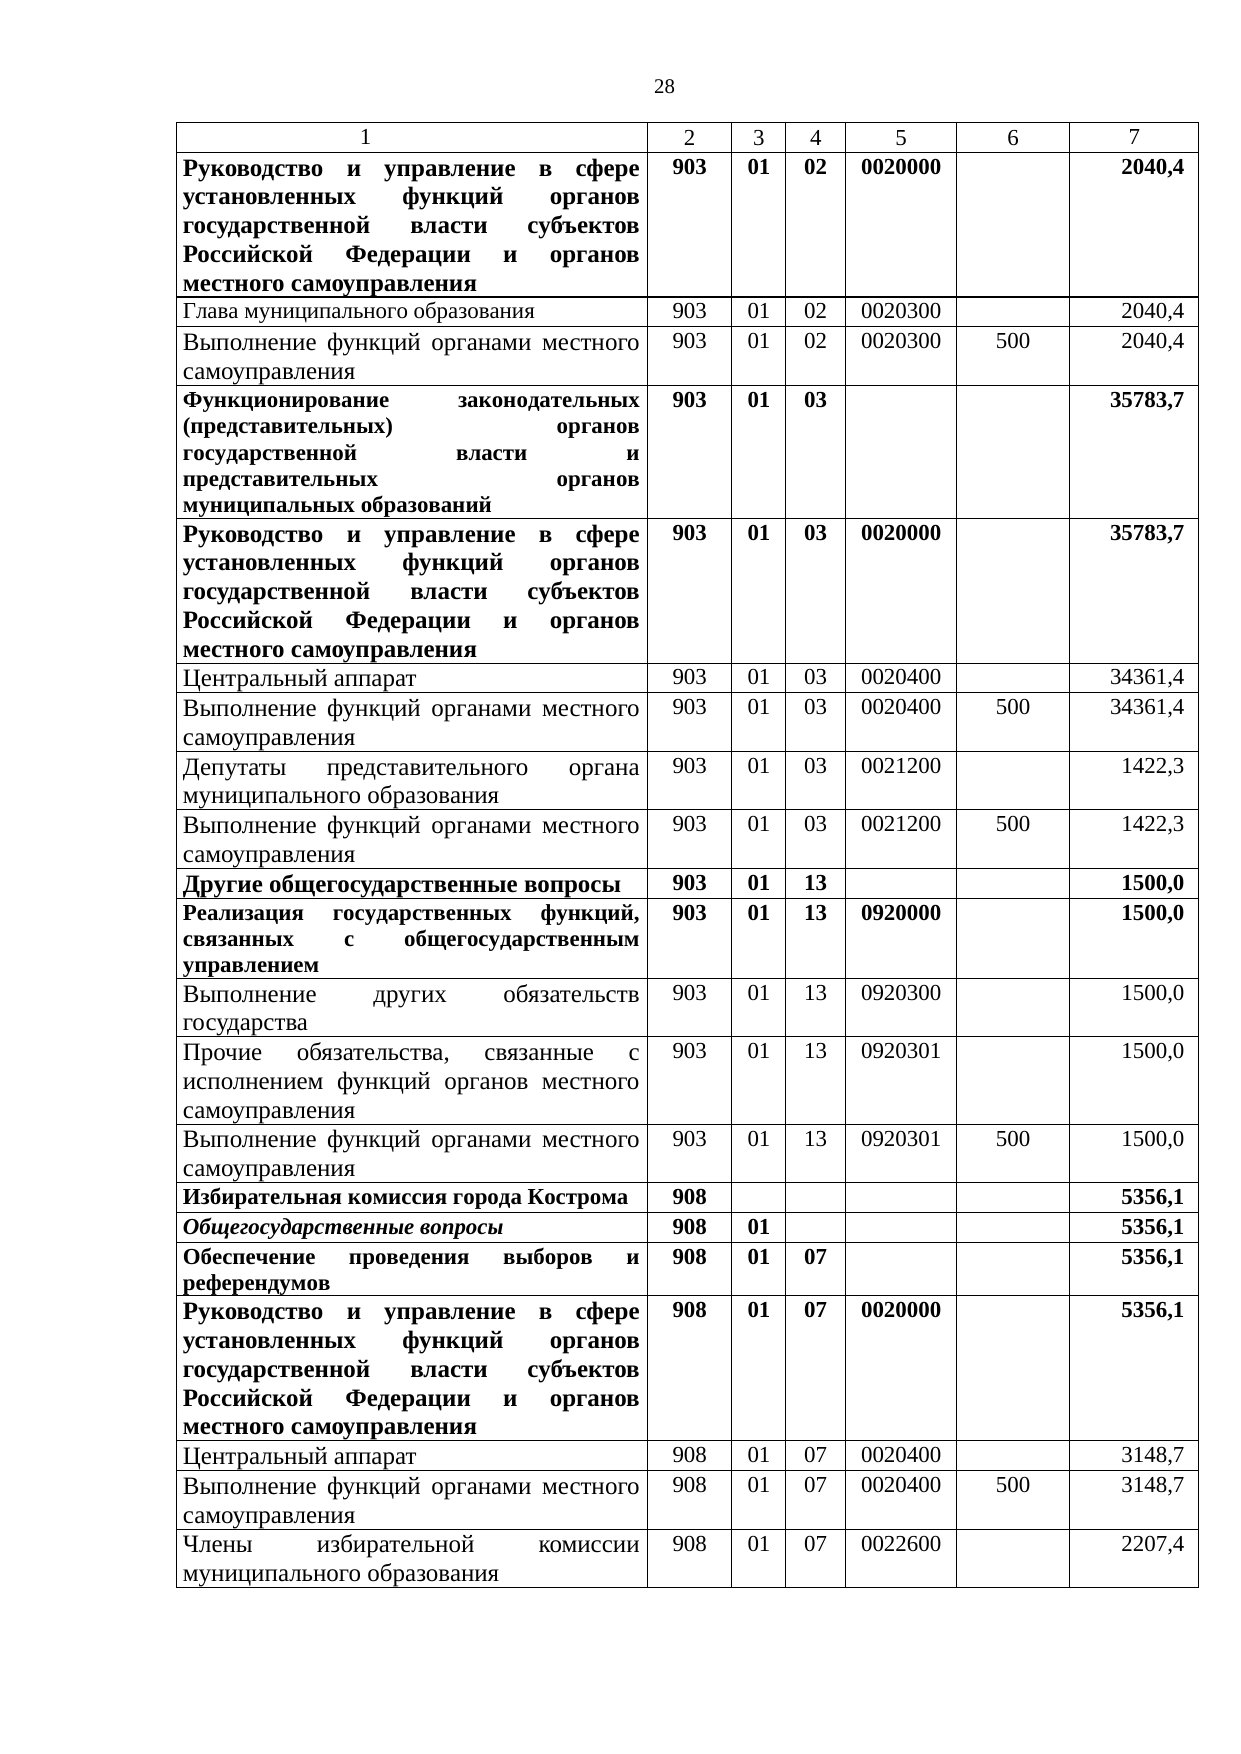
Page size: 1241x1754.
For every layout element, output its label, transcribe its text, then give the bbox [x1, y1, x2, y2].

table_cell 0020300 [846, 327, 956, 385]
table_cell 03 [786, 386, 845, 518]
table_cell 07 [786, 1471, 845, 1528]
table_cell 0020400 [846, 664, 956, 692]
table_cell 903 [648, 810, 731, 868]
table_cell Избирательная комиссия города Кострома [177, 1183, 647, 1212]
table_cell 0020000 [846, 1296, 956, 1440]
table_cell 07 [786, 1530, 845, 1587]
table_cell 903 [648, 327, 731, 385]
table_cell Руководство и управление в сфере установленных функций органов государственной власти субъектов Российской Федерации и органов местного самоуправления [177, 519, 647, 662]
table_cell Депутаты представительного органа муниципального образования [177, 752, 647, 809]
table_cell 908 [648, 1441, 731, 1470]
table_cell 903 [648, 386, 731, 518]
table_cell 01 [732, 153, 785, 296]
table_cell 908 [648, 1471, 731, 1528]
table_cell 1422,3 [1070, 752, 1198, 809]
table_cell [957, 752, 1069, 809]
table_cell 07 [786, 1243, 845, 1295]
table_cell Выполнение функций органами местного самоуправления [177, 1471, 647, 1528]
table_cell 01 [732, 1296, 785, 1440]
table_cell [957, 1037, 1069, 1123]
table_cell Обеспечение проведения выборов и референдумов [177, 1243, 647, 1295]
table_cell 13 [786, 899, 845, 978]
table_cell [1199, 1529, 1235, 1587]
table_cell 13 [786, 1125, 845, 1182]
table_cell [957, 899, 1069, 978]
table_cell 34361,4 [1070, 664, 1198, 692]
table_cell 903 [648, 298, 731, 326]
table_cell Выполнение функций органами местного самоуправления [177, 1125, 647, 1182]
table_header [1199, 122, 1235, 152]
table_cell 903 [648, 693, 731, 751]
table_cell Реализация государственных функций, связанных с общегосударственным управлением [177, 899, 647, 978]
table_cell 903 [648, 979, 731, 1036]
table_cell [1199, 296, 1235, 326]
table_cell 0020000 [846, 519, 956, 662]
table_cell [1199, 385, 1235, 518]
table_cell 01 [732, 1243, 785, 1295]
table_header 7 [1070, 123, 1198, 152]
table_cell Центральный аппарат [177, 664, 647, 692]
table_cell [1199, 1182, 1235, 1212]
table_header 4 [786, 123, 845, 152]
table_cell [846, 1213, 956, 1242]
table_cell Функционирование законодательных (представительных) органов государственной власти и представительных органов муниципальных образований [177, 386, 647, 518]
table_cell [1199, 518, 1235, 662]
table_cell 1500,0 [1070, 979, 1198, 1036]
table_cell 908 [648, 1213, 731, 1242]
table_cell 01 [732, 1441, 785, 1470]
table_cell [957, 1183, 1069, 1212]
table_cell [1199, 326, 1235, 385]
table_cell [1199, 751, 1235, 809]
table_cell 0020400 [846, 1441, 956, 1470]
table_cell Выполнение функций органами местного самоуправления [177, 810, 647, 868]
table_cell Выполнение функций органами местного самоуправления [177, 327, 647, 385]
table_cell [1199, 1470, 1235, 1528]
table_cell 01 [732, 693, 785, 751]
table_cell 500 [957, 810, 1069, 868]
table_cell 01 [732, 519, 785, 662]
table_cell 903 [648, 153, 731, 296]
table_cell 01 [732, 664, 785, 692]
table_cell 500 [957, 1125, 1069, 1182]
table_cell [957, 1530, 1069, 1587]
table_cell 2040,4 [1070, 153, 1198, 296]
table_cell [1199, 152, 1235, 296]
table_cell 903 [648, 752, 731, 809]
table_cell 903 [648, 519, 731, 662]
table_header 1 [177, 123, 647, 152]
table_cell [846, 386, 956, 518]
table_cell 02 [786, 298, 845, 326]
table_cell 01 [732, 1037, 785, 1123]
table_cell 03 [786, 693, 845, 751]
table_cell 02 [786, 153, 845, 296]
table_cell 908 [648, 1243, 731, 1295]
table_cell 500 [957, 327, 1069, 385]
table_cell [1199, 978, 1235, 1036]
table_cell 03 [786, 519, 845, 662]
table_cell Выполнение других обязательств государства [177, 979, 647, 1036]
table_cell Руководство и управление в сфере установленных функций органов государственной власти субъектов Российской Федерации и органов местного самоуправления [177, 1296, 647, 1440]
table_cell 903 [648, 899, 731, 978]
table_cell 903 [648, 1037, 731, 1123]
table_cell [786, 1183, 845, 1212]
table_cell 908 [648, 1530, 731, 1587]
table_cell Центральный аппарат [177, 1441, 647, 1470]
table_cell 908 [648, 1183, 731, 1212]
table_cell [1199, 898, 1235, 978]
table_cell 0920000 [846, 899, 956, 978]
table_header 5 [846, 123, 956, 152]
table_cell 13 [786, 1037, 845, 1123]
table_cell 903 [648, 1125, 731, 1182]
table_cell [957, 386, 1069, 518]
table_cell Другие общегосударственные вопросы [177, 869, 647, 898]
table_cell 13 [786, 869, 845, 898]
table_cell 35783,7 [1070, 519, 1198, 662]
table_cell 1500,0 [1070, 1037, 1198, 1123]
table_cell [1199, 1295, 1235, 1440]
table_cell [846, 1183, 956, 1212]
table_cell 3148,7 [1070, 1471, 1198, 1528]
table_cell [957, 298, 1069, 326]
table_cell [1199, 1124, 1235, 1182]
table_cell 03 [786, 752, 845, 809]
table_cell Члены избирательной комиссии муниципального образования [177, 1530, 647, 1587]
table_cell 2040,4 [1070, 327, 1198, 385]
table_cell [1199, 868, 1235, 898]
table_cell [786, 1213, 845, 1242]
table_cell 5356,1 [1070, 1183, 1198, 1212]
table_cell 2040,4 [1070, 298, 1198, 326]
table_cell 07 [786, 1296, 845, 1440]
table_cell 02 [786, 327, 845, 385]
table_cell 0920301 [846, 1125, 956, 1182]
table_cell 0021200 [846, 752, 956, 809]
table_cell [1199, 1036, 1235, 1123]
table_cell 01 [732, 810, 785, 868]
table_cell 01 [732, 752, 785, 809]
table_cell 3148,7 [1070, 1441, 1198, 1470]
table_cell [957, 979, 1069, 1036]
table_header 6 [957, 123, 1069, 152]
table_cell 5356,1 [1070, 1296, 1198, 1440]
table_cell 0021200 [846, 810, 956, 868]
table_cell 903 [648, 869, 731, 898]
table_cell 07 [786, 1441, 845, 1470]
table_cell 13 [786, 979, 845, 1036]
table_cell 03 [786, 664, 845, 692]
table_cell 01 [732, 298, 785, 326]
table_cell 5356,1 [1070, 1213, 1198, 1242]
table_cell 908 [648, 1296, 731, 1440]
table_cell 2207,4 [1070, 1530, 1198, 1587]
table_cell [1199, 1440, 1235, 1470]
table_cell 01 [732, 979, 785, 1036]
table_cell Общегосударственные вопросы [177, 1213, 647, 1242]
table_cell [846, 1243, 956, 1295]
table_cell 01 [732, 1530, 785, 1587]
table_cell 0920301 [846, 1037, 956, 1123]
table_cell 01 [732, 1471, 785, 1528]
table_cell Выполнение функций органами местного самоуправления [177, 693, 647, 751]
table_header 3 [732, 123, 785, 152]
table_cell 1500,0 [1070, 869, 1198, 898]
table_cell [957, 153, 1069, 296]
table_cell [957, 1243, 1069, 1295]
table_cell 0020300 [846, 298, 956, 326]
table_cell [846, 869, 956, 898]
table_cell 1500,0 [1070, 1125, 1198, 1182]
table_header 2 [648, 123, 731, 152]
table_cell 500 [957, 1471, 1069, 1528]
table_cell [1199, 1212, 1235, 1242]
table_cell Глава муниципального образования [177, 298, 647, 326]
table_cell 5356,1 [1070, 1243, 1198, 1295]
table_cell 01 [732, 1125, 785, 1182]
table_cell [957, 1441, 1069, 1470]
table_cell 01 [732, 899, 785, 978]
table_cell 01 [732, 1213, 785, 1242]
table_cell 01 [732, 869, 785, 898]
table_cell [957, 664, 1069, 692]
table_cell [957, 1213, 1069, 1242]
table_cell 1422,3 [1070, 810, 1198, 868]
table_cell 903 [648, 664, 731, 692]
table_cell 01 [732, 327, 785, 385]
table_cell 0022600 [846, 1530, 956, 1587]
table_cell 0920300 [846, 979, 956, 1036]
table_cell 0020400 [846, 693, 956, 751]
table_cell [1199, 692, 1235, 751]
table_cell [1199, 1242, 1235, 1295]
table_cell Прочие обязательства, связанные с исполнением функций органов местного самоуправления [177, 1037, 647, 1123]
table_cell Руководство и управление в сфере установленных функций органов государственной власти субъектов Российской Федерации и органов местного самоуправления [177, 153, 647, 296]
table_cell 34361,4 [1070, 693, 1198, 751]
table_cell [957, 519, 1069, 662]
table_cell 0020000 [846, 153, 956, 296]
table_cell 35783,7 [1070, 386, 1198, 518]
table_cell 01 [732, 386, 785, 518]
table_cell 0020400 [846, 1471, 956, 1528]
table_cell [957, 869, 1069, 898]
table_cell [1199, 809, 1235, 868]
table_cell 1500,0 [1070, 899, 1198, 978]
table_cell 03 [786, 810, 845, 868]
table_cell 500 [957, 693, 1069, 751]
table_cell [1199, 663, 1235, 692]
table_cell [732, 1183, 785, 1212]
table_cell [957, 1296, 1069, 1440]
